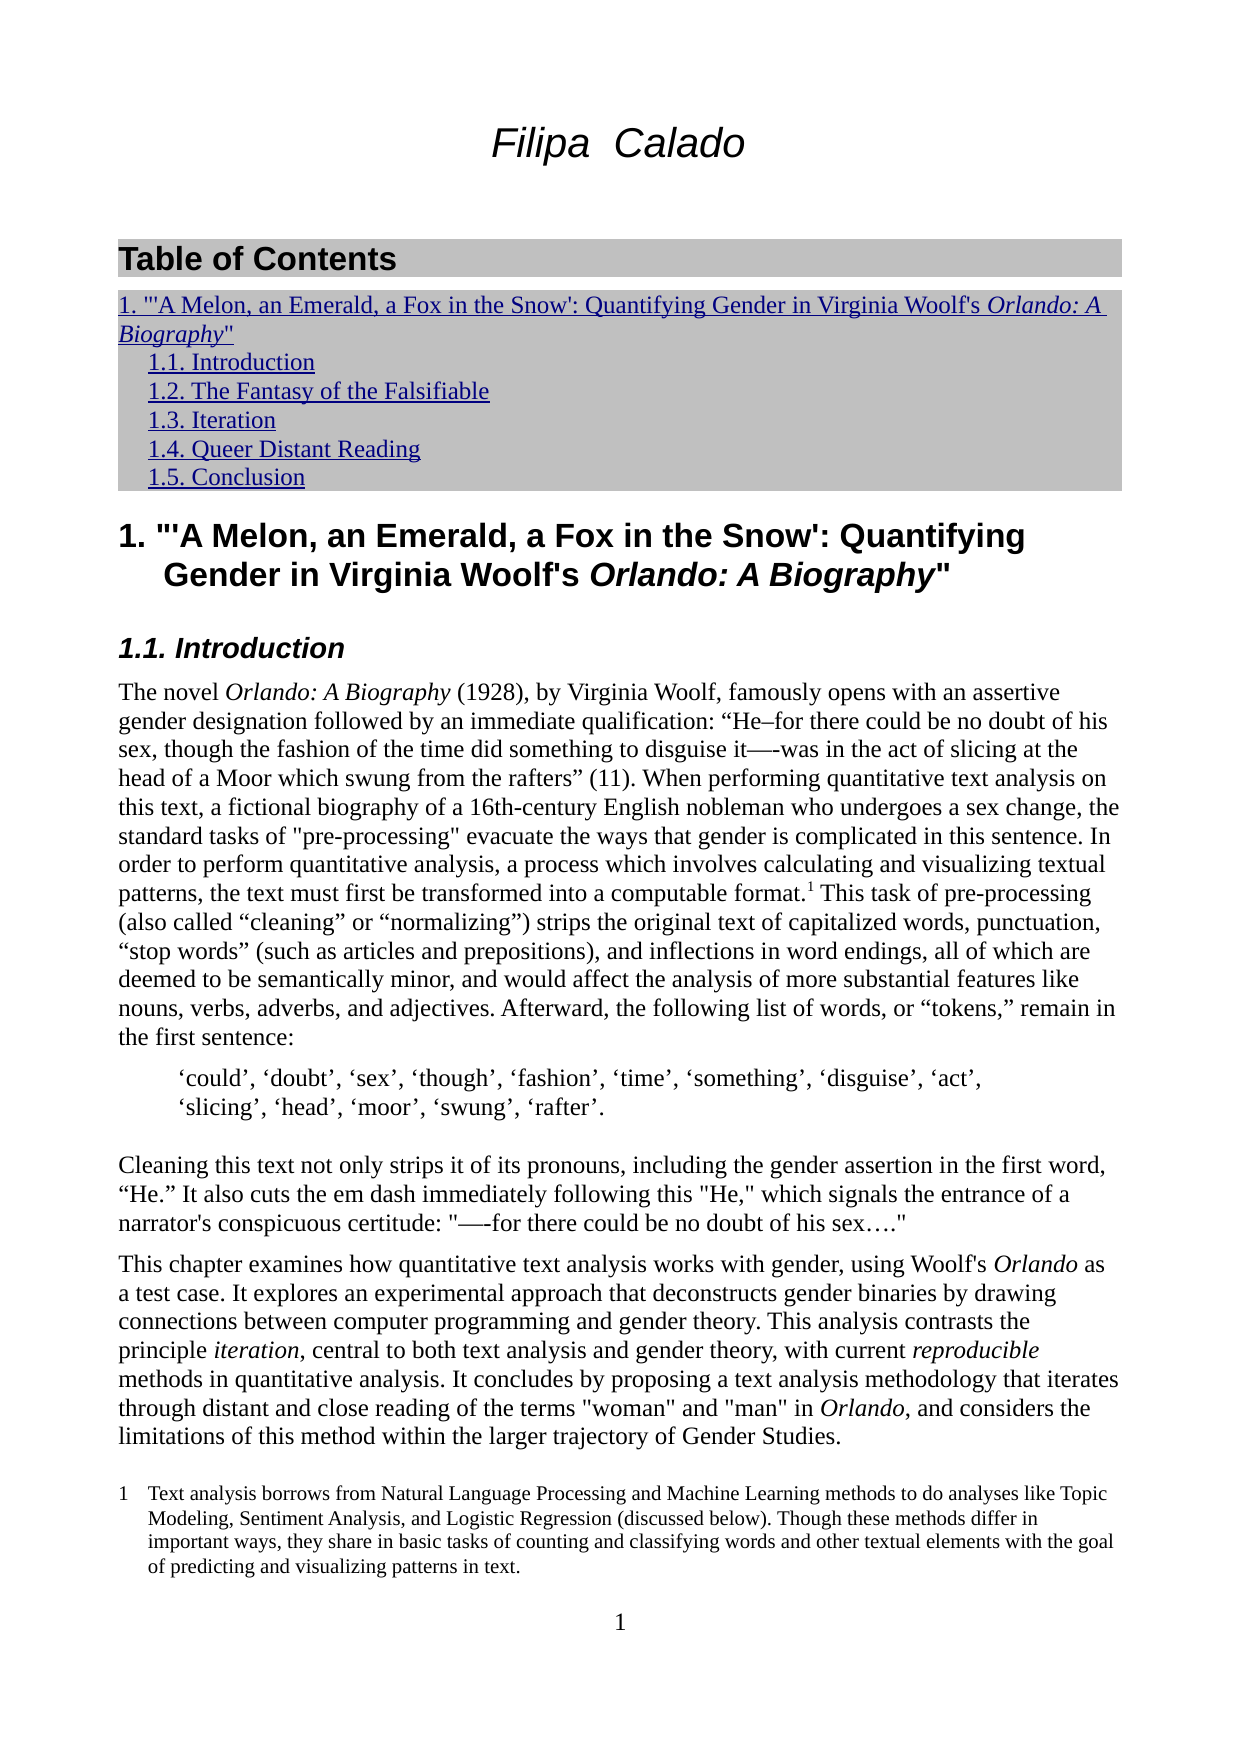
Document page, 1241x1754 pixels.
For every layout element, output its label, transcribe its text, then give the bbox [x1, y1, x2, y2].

text ‘could’, ‘doubt’, ‘sex’, ‘though’, ‘fashion’, ‘time’, ‘something’, ‘disguise’, ‘act’, ‘slicing’, ‘head’, ‘moor’, ‘swung’, ‘rafter’. [177, 1063, 1063, 1121]
text 1.4. Queer Distant Reading [148, 434, 1122, 462]
text 1. "'A Melon, an Emerald, a Fox in the Snow': Quantifying Gender in Virginia Woolf's Orlando: A Biography" [118, 290, 1122, 347]
subtitle Introduction [118, 631, 1122, 664]
text Text analysis borrows from Natural Language Processing and Machine Learning methods to do analyses like Topic Modeling, Sentiment Analysis, and Logistic Regression (discussed below). Though these methods differ in important ways, they share in basic tasks of counting and classifying words and other textual elements with the goal of predicting and visualizing patterns in text. [118, 1481, 1122, 1578]
subtitle Filipa Calado [118, 118, 1122, 166]
text This chapter examines how quantitative text analysis works with gender, using Woolf's Orlando as a test case. It explores an experimental approach that deconstructs gender binaries by drawing connections between computer programming and gender theory. This analysis contrasts the principle iteration, central to both text analysis and gender theory, with current reproducible methods in quantitative analysis. It concludes by proposing a text analysis methodology that iterates through distant and close reading of the terms "woman" and "man" in Orlando, and considers the limitations of this method within the larger trajectory of Gender Studies. [118, 1249, 1122, 1450]
text 1.2. The Fantasy of the Falsifiable [148, 376, 1122, 405]
text The novel Orlando: A Biography (1928), by Virginia Woolf, famously opens with an assertive gender designation followed by an immediate qualification: “He–for there could be no doubt of his sex, though the fashion of the time did something to disguise it—-was in the act of slicing at the head of a Moor which swung from the rafters” (11). When performing quantitative text analysis on this text, a fictional biography of a 16th-century English nobleman who undergoes a sex change, the standard tasks of "pre-processing" evacuate the ways that gender is complicated in this sentence. In order to perform quantitative analysis, a process which involves calculating and visualizing textual patterns, the text must first be transformed into a computable format. This task of pre-processing (also called “cleaning” or “normalizing”) strips the original text of capitalized words, punctuation, “stop words” (such as articles and prepositions), and inflections in word endings, all of which are deemed to be semantically minor, and would affect the analysis of more substantial features like nouns, verbs, adverbs, and adjectives. Afterward, the following list of words, or “tokens,” remain in the first sentence: [118, 677, 1122, 1051]
subtitle Table of Contents [118, 239, 1122, 277]
text 1.3. Iteration [148, 405, 1122, 434]
text Cleaning this text not only strips it of its pronouns, including the gender assertion in the first word, “He.” It also cuts the em dash immediately following this "He," which signals the entrance of a narrator's conspicuous certitude: "—-for there could be no doubt of his sex…." [118, 1150, 1122, 1236]
text 1.1. Introduction [148, 347, 1122, 376]
subtitle "'A Melon, an Emerald, a Fox in the Snow': Quantifying Gender in Virginia Woolf's Orlando: A Biography" [118, 516, 1122, 593]
text 1.5. Conclusion [148, 462, 1122, 491]
